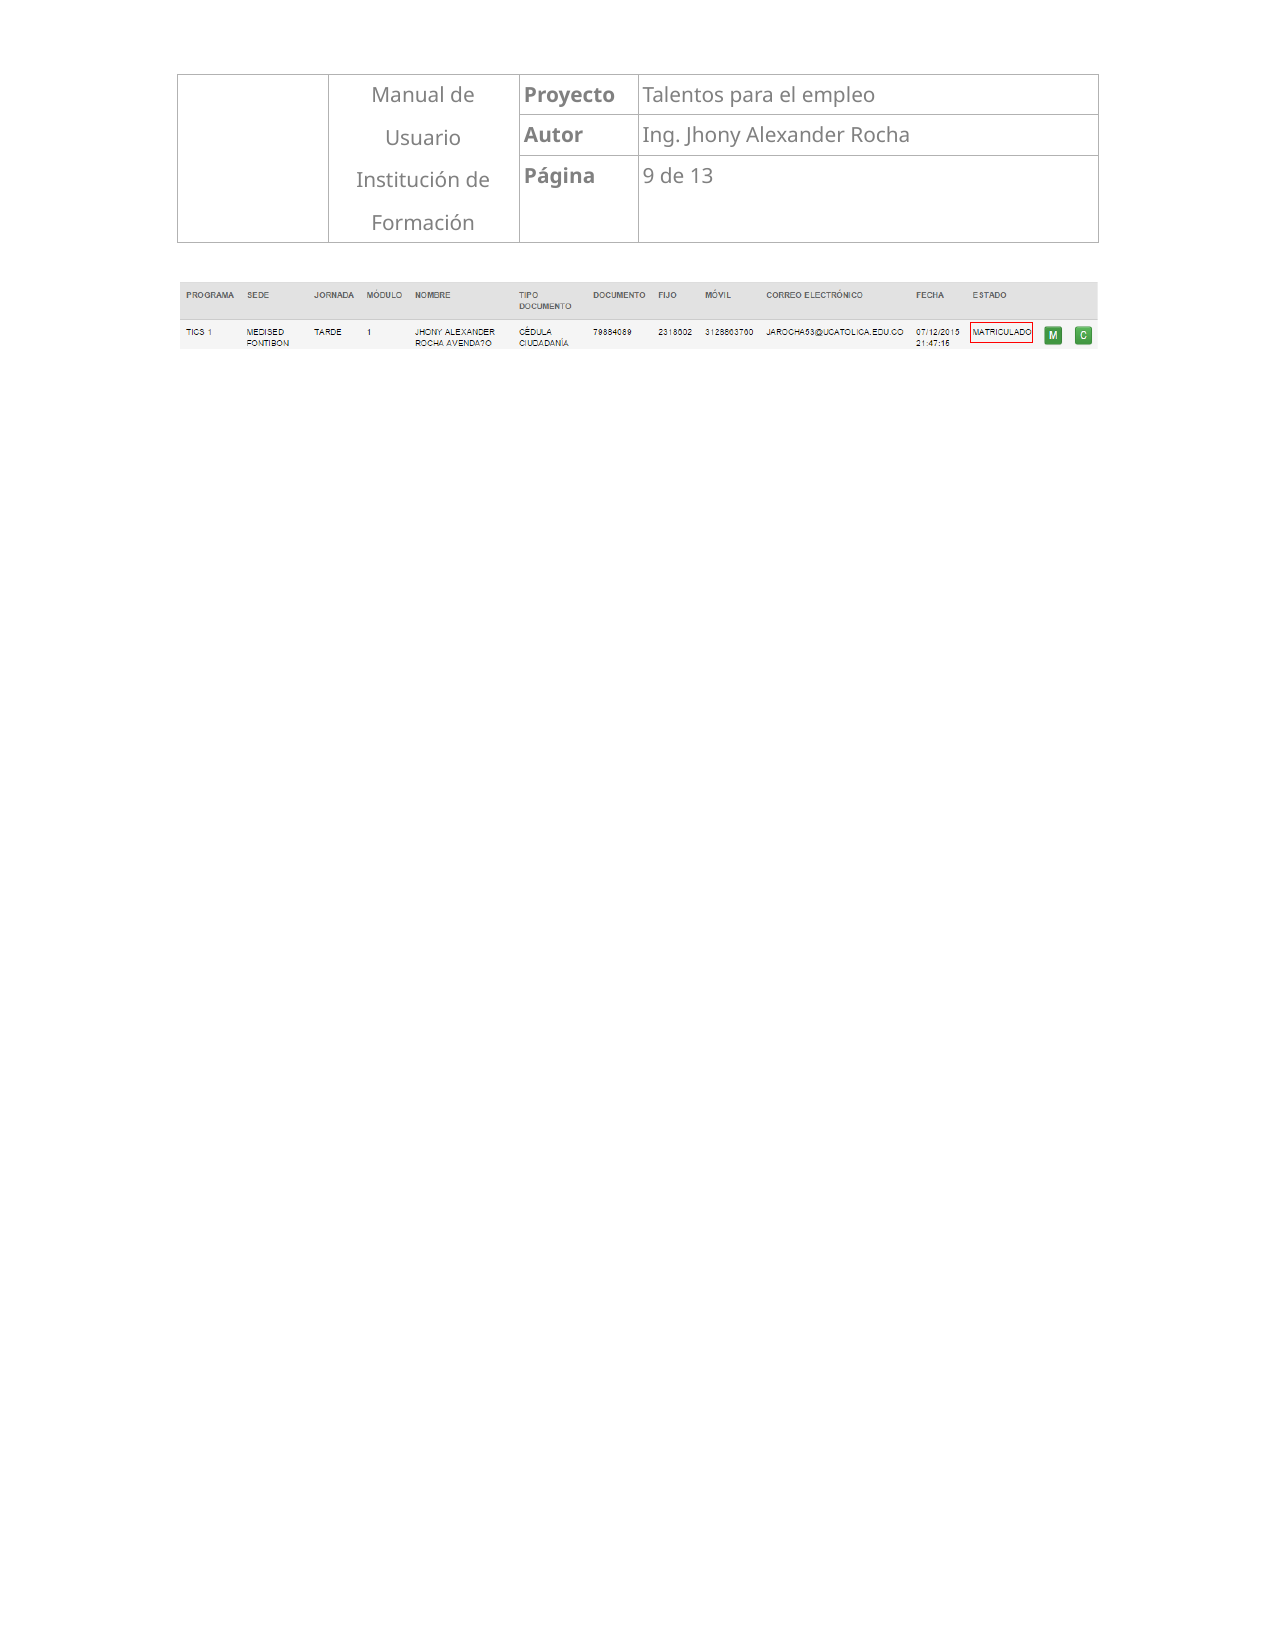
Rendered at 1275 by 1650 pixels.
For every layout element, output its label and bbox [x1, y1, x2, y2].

picture [177, 276, 1098, 349]
